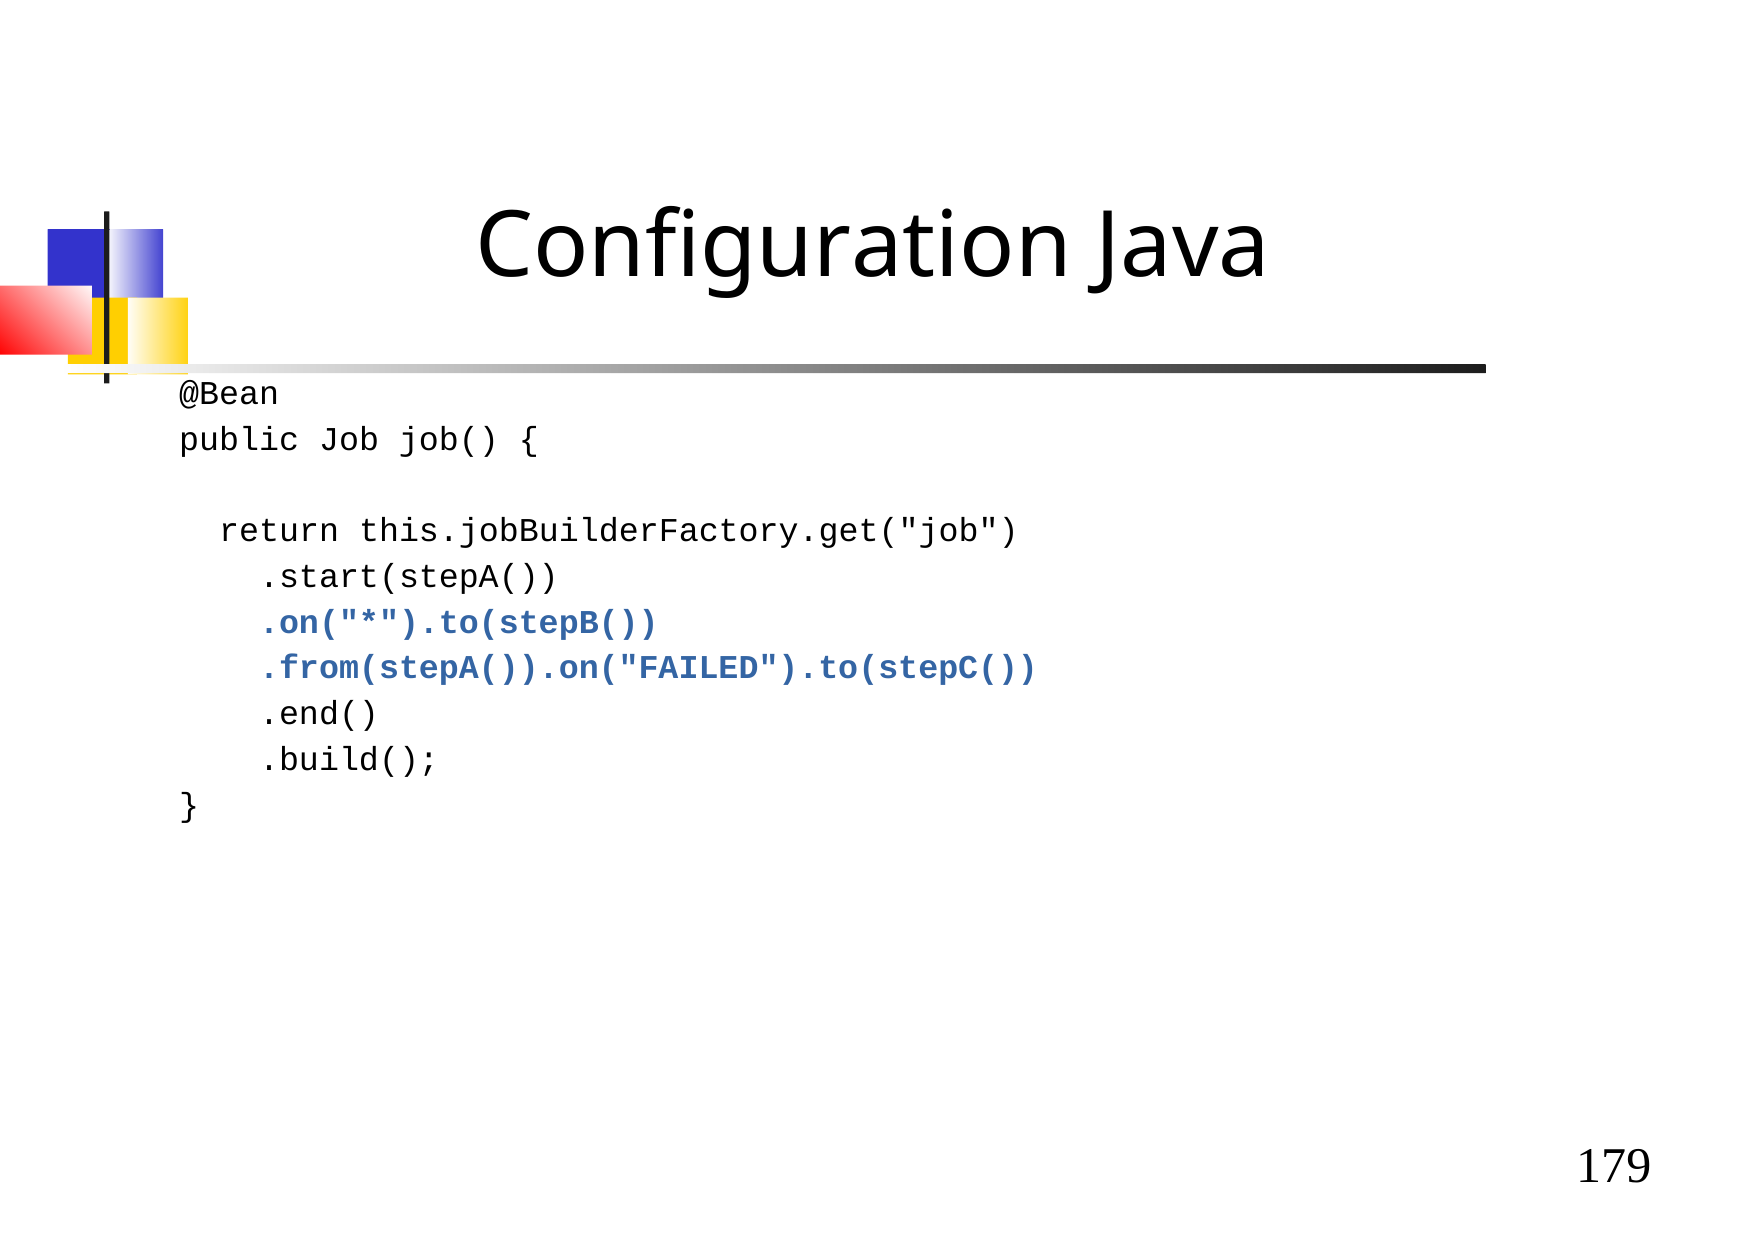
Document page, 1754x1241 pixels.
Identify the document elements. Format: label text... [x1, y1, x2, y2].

list @Bean public Job job() { return this.jobBuilderFactory.get("job") .start(stepA()) .on("*").to(stepB()) .from(stepA()).on("FAILED").to(stepC()) .end() .build(); } [179, 371, 1567, 1091]
title Configuration Java [179, 139, 1567, 351]
